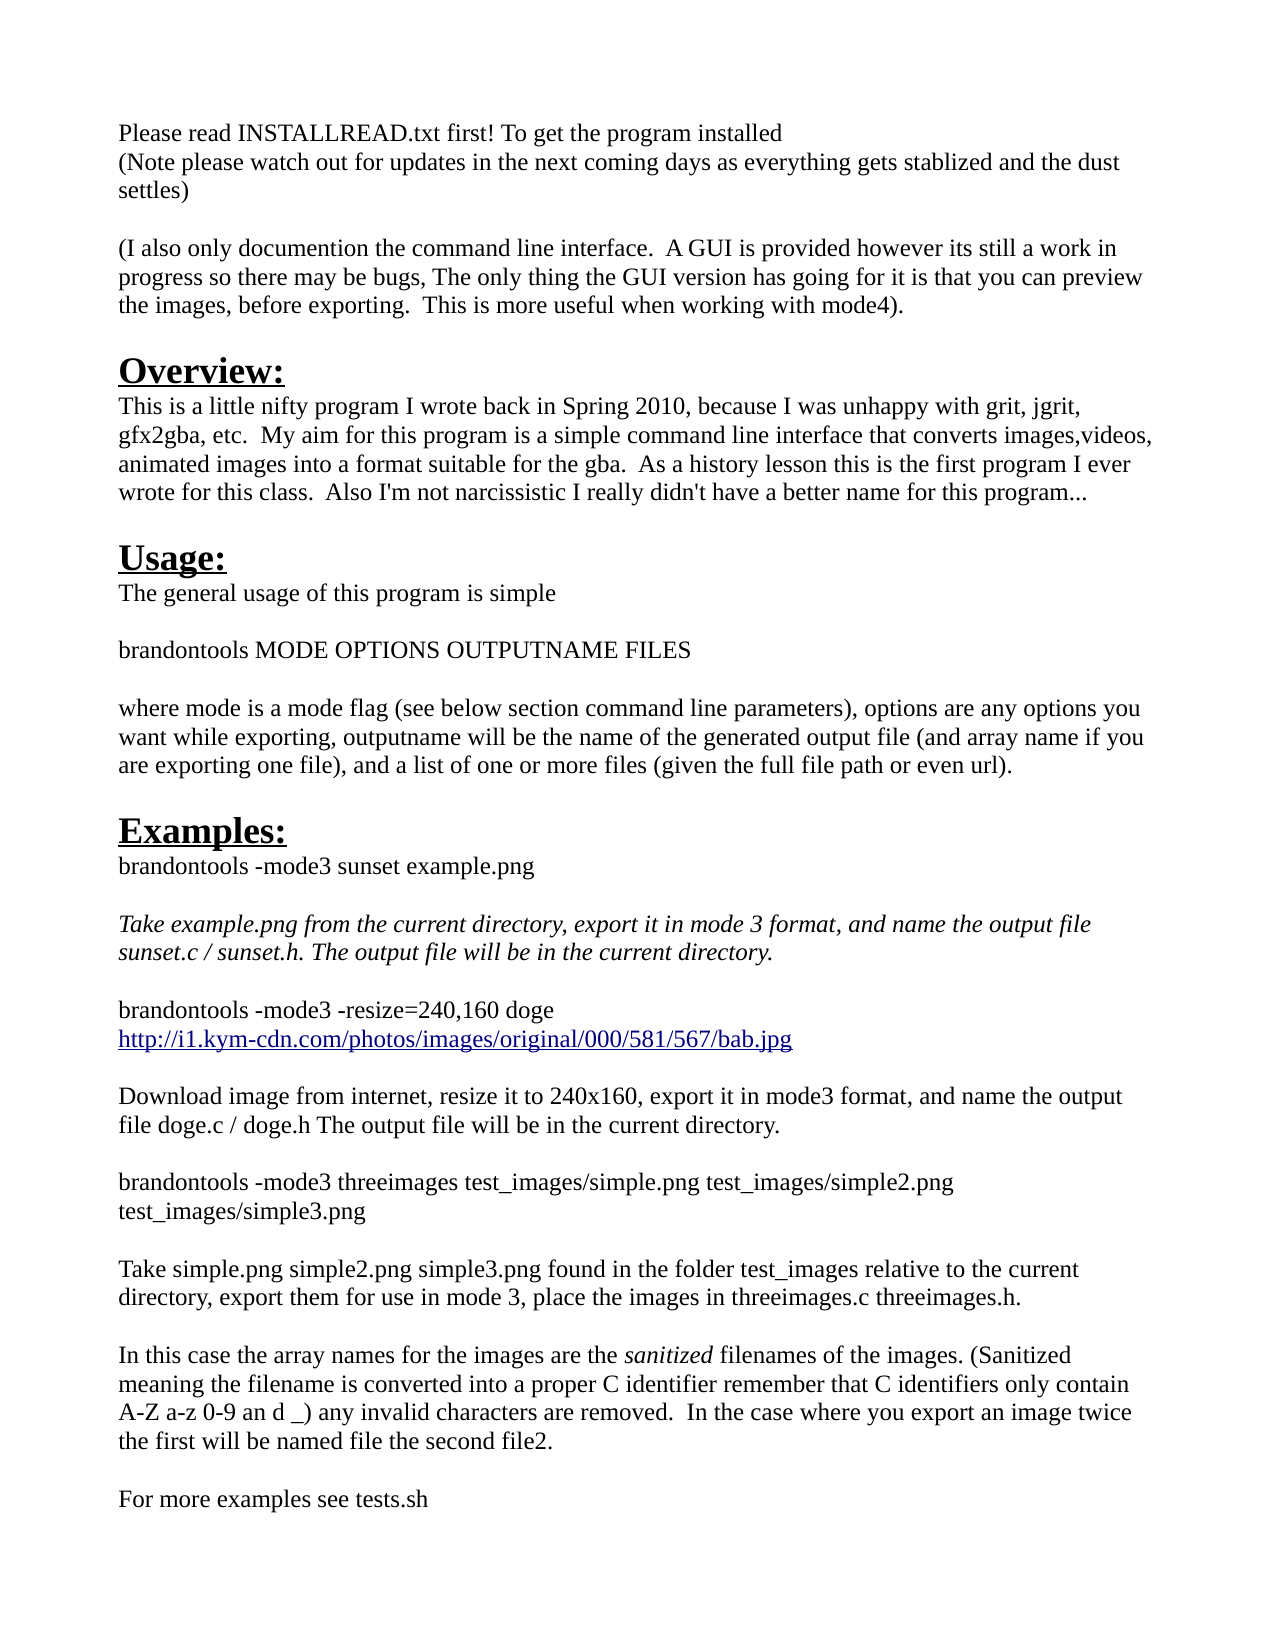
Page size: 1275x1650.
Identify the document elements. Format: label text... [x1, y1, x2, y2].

text (Note please watch out for updates in the next coming days as everything gets stablized and the dust settles) [118, 147, 1157, 204]
text brandontools MODE OPTIONS OUTPUTNAME FILES [118, 636, 1157, 664]
text This is a little nifty program I wrote back in Spring 2010, because I was unhappy with grit, jgrit, gfx2gba, etc. My aim for this program is a simple command line interface that converts images,videos, animated images into a format suitable for the gba. As a history lesson this is the first program I ever wrote for this class. Also I'm not narcissistic I really didn't have a better name for this program... [118, 391, 1157, 506]
text Examples: [118, 808, 1157, 851]
text In this case the array names for the images are the sanitized filenames of the images. (Sanitized meaning the filename is converted into a proper C identifier remember that C identifiers only contain A-Z a-z 0-9 an d _) any invalid characters are removed. In the case where you export an image twice the first will be named file the second file2. [118, 1340, 1157, 1455]
text where mode is a mode flag (see below section command line parameters), options are any options you want while exporting, outputname will be the name of the generated output file (and array name if you are exporting one file), and a list of one or more files (given the full file path or even url). [118, 693, 1157, 779]
text (I also only documention the command line interface. A GUI is provided however its still a work in progress so there may be bugs, The only thing the GUI version has going for it is that you can preview the images, before exporting. This is more useful when working with mode4). [118, 233, 1157, 319]
text Overview: [118, 348, 1157, 391]
text brandontools -mode3 -resize=240,160 doge http://i1.kym-cdn.com/photos/images/original/000/581/567/bab.jpg [118, 995, 1157, 1052]
text Take simple.png simple2.png simple3.png found in the folder test_images relative to the current directory, export them for use in mode 3, place the images in threeimages.c threeimages.h. [118, 1254, 1157, 1311]
text Usage: [118, 535, 1157, 578]
text Download image from internet, resize it to 240x160, export it in mode3 format, and name the output file doge.c / doge.h The output file will be in the current directory. [118, 1081, 1157, 1139]
text Please read INSTALLREAD.txt first! To get the program installed [118, 118, 1157, 147]
text The general usage of this program is simple [118, 578, 1157, 607]
text brandontools -mode3 threeimages test_images/simple.png test_images/simple2.png test_images/simple3.png [118, 1167, 1157, 1225]
text Take example.png from the current directory, export it in mode 3 format, and name the output file sunset.c / sunset.h. The output file will be in the current directory. [118, 909, 1157, 966]
text For more examples see tests.sh [118, 1484, 1157, 1512]
text brandontools -mode3 sunset example.png [118, 851, 1157, 880]
